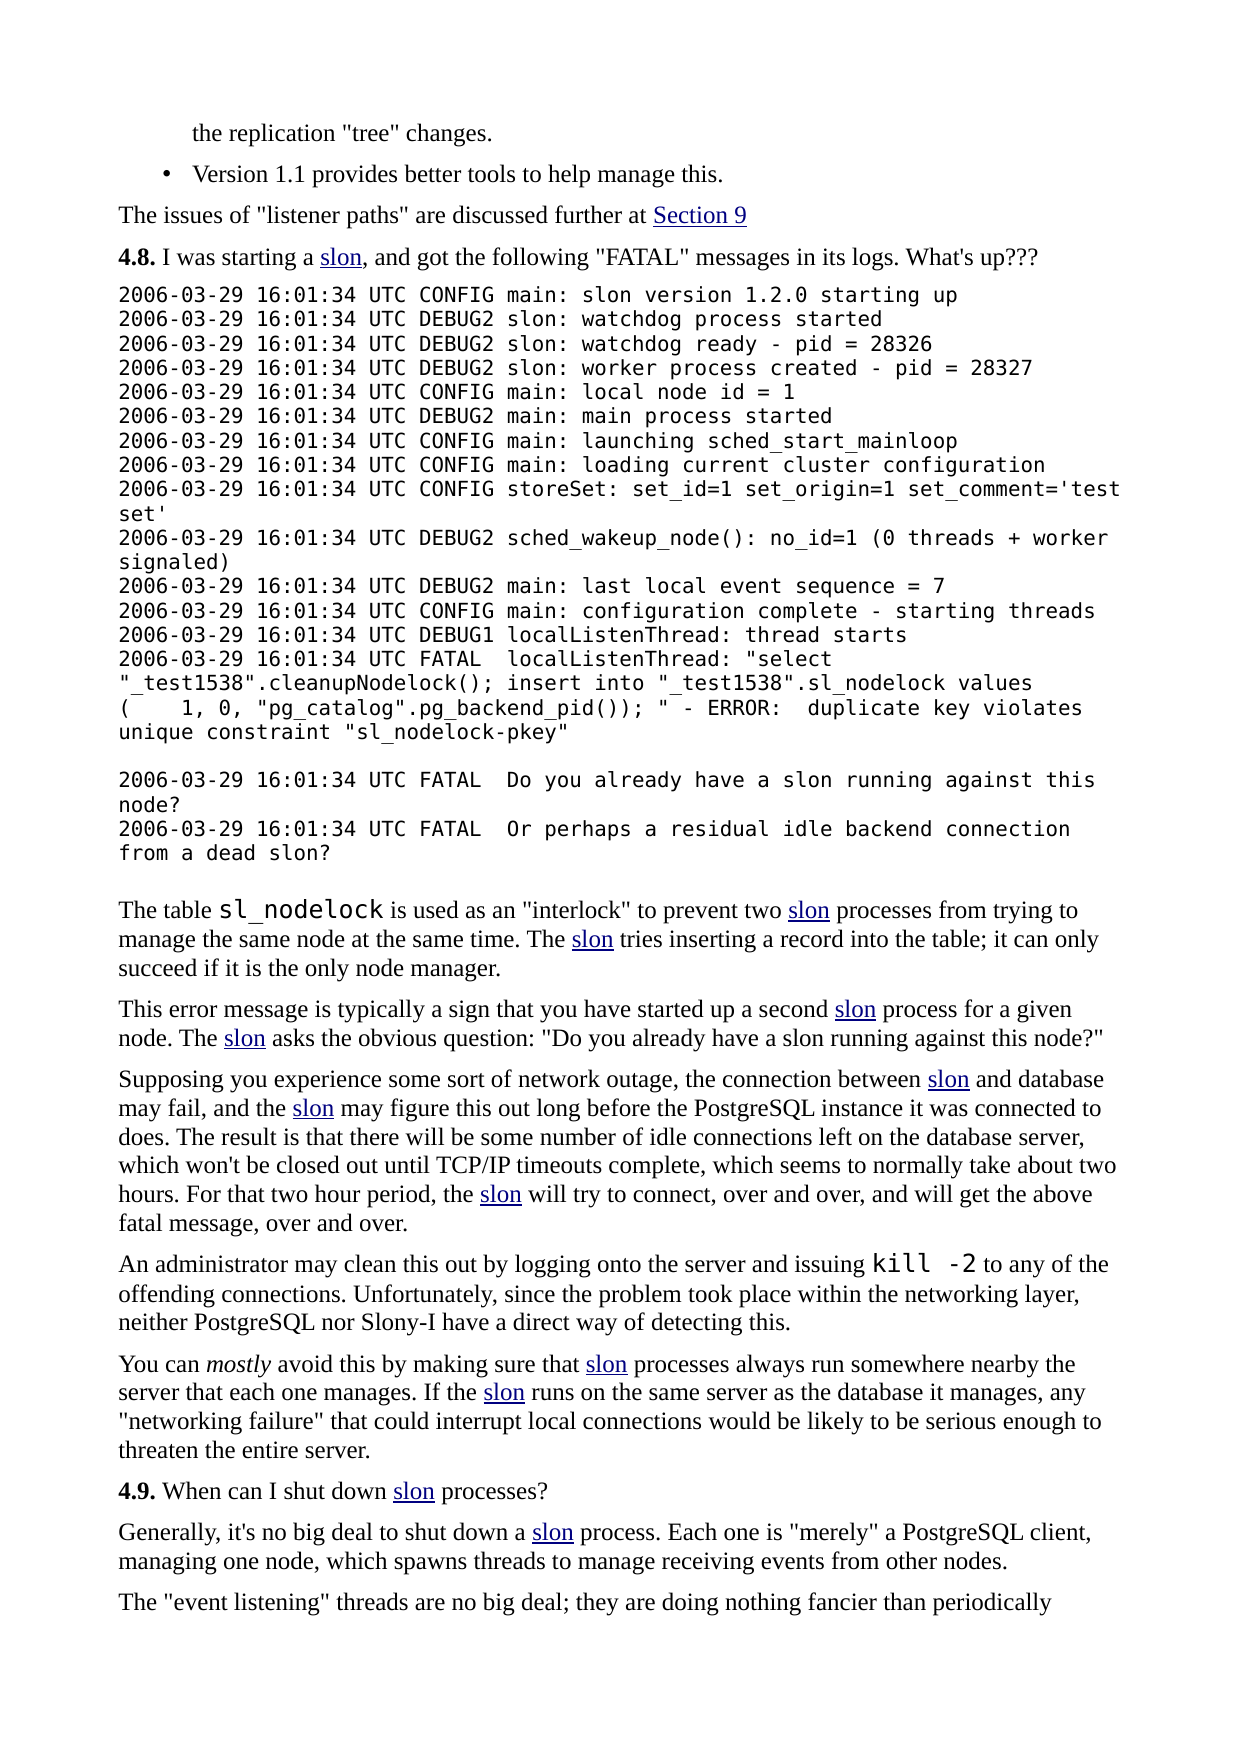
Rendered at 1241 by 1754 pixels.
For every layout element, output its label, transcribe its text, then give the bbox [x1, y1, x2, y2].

text The "event listening" threads are no big deal; they are doing nothing fancier than periodically [118, 1587, 1122, 1616]
text 4.9. When can I shut down slon processes? [118, 1476, 1122, 1505]
text 2006-03-29 16:01:34 UTC CONFIG main: loading current cluster configuration [118, 453, 1122, 477]
text 2006-03-29 16:01:34 UTC CONFIG storeSet: set_id=1 set_origin=1 set_comment='test set' [118, 477, 1122, 526]
text This error message is typically a sign that you have started up a second slon process for a given node. The slon asks the obvious question: "Do you already have a slon running against this node?" [118, 994, 1122, 1052]
text The table sl_nodelock is used as an "interlock" to prevent two slon processes from trying to manage the same node at the same time. The slon tries inserting a record into the table; it can only succeed if it is the only node manager. [118, 895, 1122, 982]
text 2006-03-29 16:01:34 UTC DEBUG2 main: last local event sequence = 7 [118, 574, 1122, 599]
text 2006-03-29 16:01:34 UTC FATAL Do you already have a slon running against this node? [118, 768, 1122, 817]
text 2006-03-29 16:01:34 UTC FATAL localListenThread: "select "_test1538".cleanupNodelock(); insert into "_test1538".sl_nodelock values ( 1, 0, "pg_catalog".pg_backend_pid()); " - ERROR: duplicate key violates unique constraint "sl_nodelock-pkey" [118, 647, 1122, 744]
text 2006-03-29 16:01:34 UTC FATAL Or perhaps a residual idle backend connection from a dead slon? [118, 817, 1122, 866]
text 2006-03-29 16:01:34 UTC CONFIG main: local node id = 1 [118, 380, 1122, 404]
text 2006-03-29 16:01:34 UTC CONFIG main: configuration complete - starting threads [118, 599, 1122, 623]
text 2006-03-29 16:01:34 UTC DEBUG2 slon: watchdog process started [118, 307, 1122, 332]
text 2006-03-29 16:01:34 UTC DEBUG2 slon: watchdog ready - pid = 28326 [118, 332, 1122, 356]
text 2006-03-29 16:01:34 UTC CONFIG main: slon version 1.2.0 starting up [118, 283, 1122, 307]
text You can mostly avoid this by making sure that slon processes always run somewhere nearby the server that each one manages. If the slon runs on the same server as the database it manages, any "networking failure" that could interrupt local connections would be likely to be serious enough to threaten the entire server. [118, 1349, 1122, 1464]
list Version 1.1 provides better tools to help manage this. [162, 159, 1122, 188]
text 2006-03-29 16:01:34 UTC DEBUG2 sched_wakeup_node(): no_id=1 (0 threads + worker signaled) [118, 526, 1122, 574]
list the replication "tree" changes. [162, 118, 1122, 147]
text 2006-03-29 16:01:34 UTC DEBUG2 slon: worker process created - pid = 28327 [118, 356, 1122, 380]
text Supposing you experience some sort of network outage, the connection between slon and database may fail, and the slon may figure this out long before the PostgreSQL instance it was connected to does. The result is that there will be some number of idle connections left on the database server, which won't be closed out until TCP/IP timeouts complete, which seems to normally take about two hours. For that two hour period, the slon will try to connect, over and over, and will get the above fatal message, over and over. [118, 1064, 1122, 1237]
text 2006-03-29 16:01:34 UTC CONFIG main: launching sched_start_mainloop [118, 429, 1122, 453]
text Generally, it's no big deal to shut down a slon process. Each one is "merely" a PostgreSQL client, managing one node, which spawns threads to manage receiving events from other nodes. [118, 1517, 1122, 1575]
text 2006-03-29 16:01:34 UTC DEBUG2 main: main process started [118, 404, 1122, 429]
text The issues of "listener paths" are discussed further at Section 9 [118, 201, 1122, 229]
text 4.8. I was starting a slon, and got the following "FATAL" messages in its logs. What's up??? [118, 242, 1122, 271]
text An administrator may clean this out by logging onto the server and issuing kill -2 to any of the offending connections. Unfortunately, since the problem took place within the networking layer, neither PostgreSQL nor Slony-I have a direct way of detecting this. [118, 1249, 1122, 1336]
text 2006-03-29 16:01:34 UTC DEBUG1 localListenThread: thread starts [118, 623, 1122, 647]
